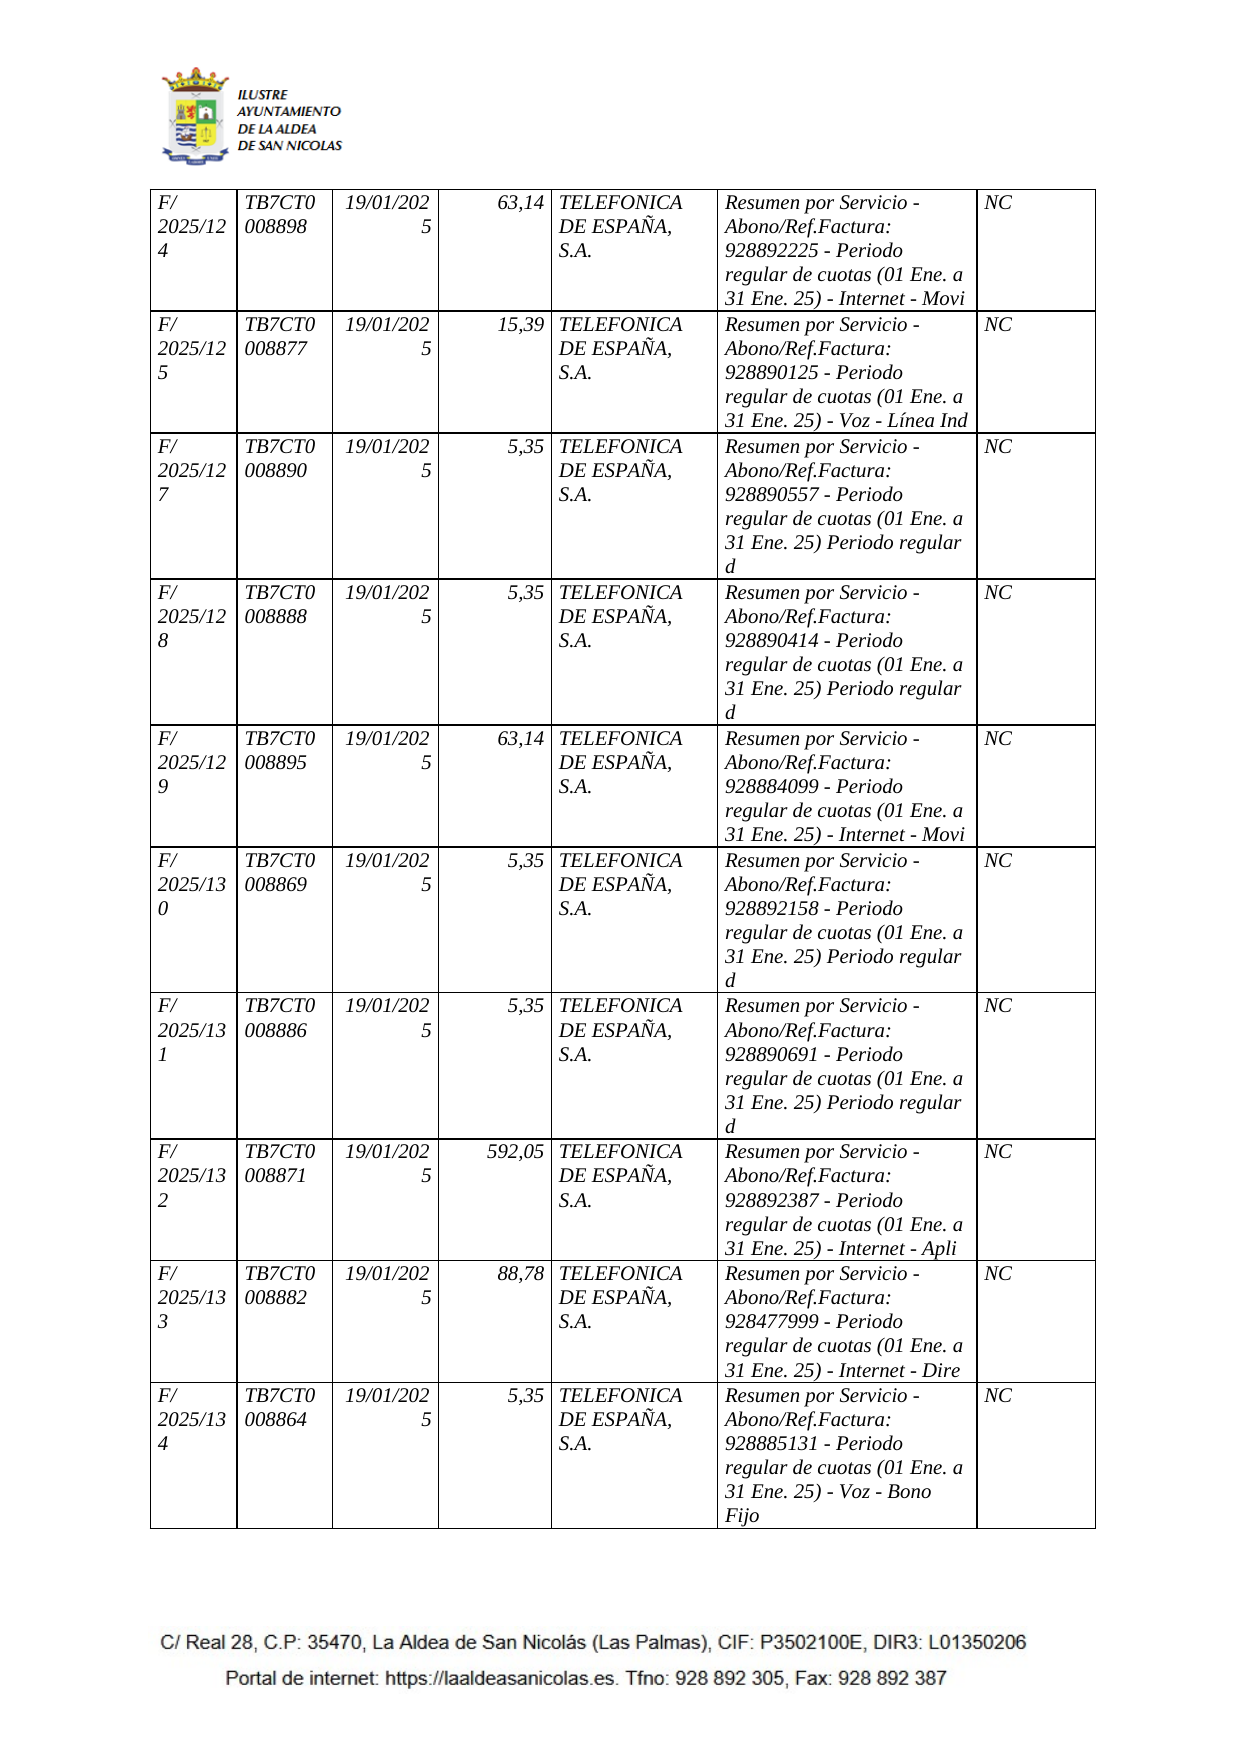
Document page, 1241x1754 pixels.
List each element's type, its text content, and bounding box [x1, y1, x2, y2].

table_cell 5,35 [439, 580, 551, 724]
picture [148, 1626, 1034, 1694]
table_cell 19/01/2025 [333, 1261, 438, 1382]
table_cell 88,78 [439, 1261, 551, 1382]
table_cell TB7CT0008895 [238, 726, 332, 846]
table_cell F/2025/127 [151, 434, 236, 578]
table_cell 19/01/2025 [333, 434, 438, 578]
table_cell NC [978, 848, 1095, 992]
table_cell 63,14 [439, 190, 551, 310]
table_cell Resumen por Servicio - Abono/Ref.Factura: 928885131 - Periodo regular de cuotas (01 Ene. a 31 Ene. 25) - Voz - Bono Fijo [718, 1383, 976, 1527]
table_cell Resumen por Servicio - Abono/Ref.Factura: 928890557 - Periodo regular de cuotas (01 Ene. a 31 Ene. 25) Periodo regular d [718, 434, 976, 578]
table_cell F/2025/134 [151, 1383, 236, 1527]
table_cell TB7CT0008877 [238, 312, 332, 432]
table_cell NC [978, 312, 1095, 432]
table_cell Resumen por Servicio - Abono/Ref.Factura: 928890414 - Periodo regular de cuotas (01 Ene. a 31 Ene. 25) Periodo regular d [718, 580, 976, 724]
table_cell 19/01/2025 [333, 993, 438, 1138]
table_cell TELEFONICA DE ESPAÑA, S.A. [552, 1383, 717, 1527]
table_cell NC [978, 190, 1095, 310]
table_cell TB7CT0008869 [238, 848, 332, 992]
table_cell F/2025/129 [151, 726, 236, 846]
table_cell TELEFONICA DE ESPAÑA, S.A. [552, 312, 717, 432]
table_cell F/2025/133 [151, 1261, 236, 1382]
table_cell NC [978, 580, 1095, 724]
table_cell TELEFONICA DE ESPAÑA, S.A. [552, 993, 717, 1138]
table_cell TB7CT0008888 [238, 580, 332, 724]
table_cell 5,35 [439, 1383, 551, 1527]
table_cell TELEFONICA DE ESPAÑA, S.A. [552, 580, 717, 724]
table_cell 592,05 [439, 1140, 551, 1260]
table_cell F/2025/125 [151, 312, 236, 432]
table_cell TB7CT0008871 [238, 1140, 332, 1260]
table_cell 19/01/2025 [333, 312, 438, 432]
table_cell TB7CT0008886 [238, 993, 332, 1138]
table_cell TB7CT0008890 [238, 434, 332, 578]
table_cell 19/01/2025 [333, 580, 438, 724]
table_cell 19/01/2025 [333, 1140, 438, 1260]
table_cell 5,35 [439, 848, 551, 992]
table_cell NC [978, 726, 1095, 846]
table_cell TELEFONICA DE ESPAÑA, S.A. [552, 726, 717, 846]
table_cell TELEFONICA DE ESPAÑA, S.A. [552, 1261, 717, 1382]
table_cell TELEFONICA DE ESPAÑA, S.A. [552, 1140, 717, 1260]
table_cell Resumen por Servicio - Abono/Ref.Factura: 928890125 - Periodo regular de cuotas (01 Ene. a 31 Ene. 25) - Voz - Línea Ind [718, 312, 976, 432]
table_cell 15,39 [439, 312, 551, 432]
table_cell F/2025/124 [151, 190, 236, 310]
table_cell Resumen por Servicio - Abono/Ref.Factura: 928892158 - Periodo regular de cuotas (01 Ene. a 31 Ene. 25) Periodo regular d [718, 848, 976, 992]
table_cell TELEFONICA DE ESPAÑA, S.A. [552, 848, 717, 992]
table_cell Resumen por Servicio - Abono/Ref.Factura: 928890691 - Periodo regular de cuotas (01 Ene. a 31 Ene. 25) Periodo regular d [718, 993, 976, 1138]
table_cell 63,14 [439, 726, 551, 846]
table_cell F/2025/130 [151, 848, 236, 992]
table_cell TELEFONICA DE ESPAÑA, S.A. [552, 190, 717, 310]
table_cell F/2025/131 [151, 993, 236, 1138]
table_cell Resumen por Servicio - Abono/Ref.Factura: 928884099 - Periodo regular de cuotas (01 Ene. a 31 Ene. 25) - Internet - Movi [718, 726, 976, 846]
table_cell NC [978, 993, 1095, 1138]
table_cell Resumen por Servicio - Abono/Ref.Factura: 928892387 - Periodo regular de cuotas (01 Ene. a 31 Ene. 25) - Internet - Apli [718, 1140, 976, 1260]
table_cell Resumen por Servicio - Abono/Ref.Factura: 928892225 - Periodo regular de cuotas (01 Ene. a 31 Ene. 25) - Internet - Movi [718, 190, 976, 310]
table_cell F/2025/132 [151, 1140, 236, 1260]
table_cell TELEFONICA DE ESPAÑA, S.A. [552, 434, 717, 578]
table_cell 5,35 [439, 993, 551, 1138]
table_cell 19/01/2025 [333, 848, 438, 992]
picture [148, 59, 358, 173]
table_cell TB7CT0008864 [238, 1383, 332, 1527]
table_cell 19/01/2025 [333, 190, 438, 310]
table_cell NC [978, 434, 1095, 578]
table_cell TB7CT0008898 [238, 190, 332, 310]
table_cell 5,35 [439, 434, 551, 578]
table_cell Resumen por Servicio - Abono/Ref.Factura: 928477999 - Periodo regular de cuotas (01 Ene. a 31 Ene. 25) - Internet - Dire [718, 1261, 976, 1382]
table_cell 19/01/2025 [333, 1383, 438, 1527]
table_cell TB7CT0008882 [238, 1261, 332, 1382]
table_cell NC [978, 1261, 1095, 1382]
table_cell F/2025/128 [151, 580, 236, 724]
table_cell 19/01/2025 [333, 726, 438, 846]
table_cell NC [978, 1383, 1095, 1527]
table_cell NC [978, 1140, 1095, 1260]
